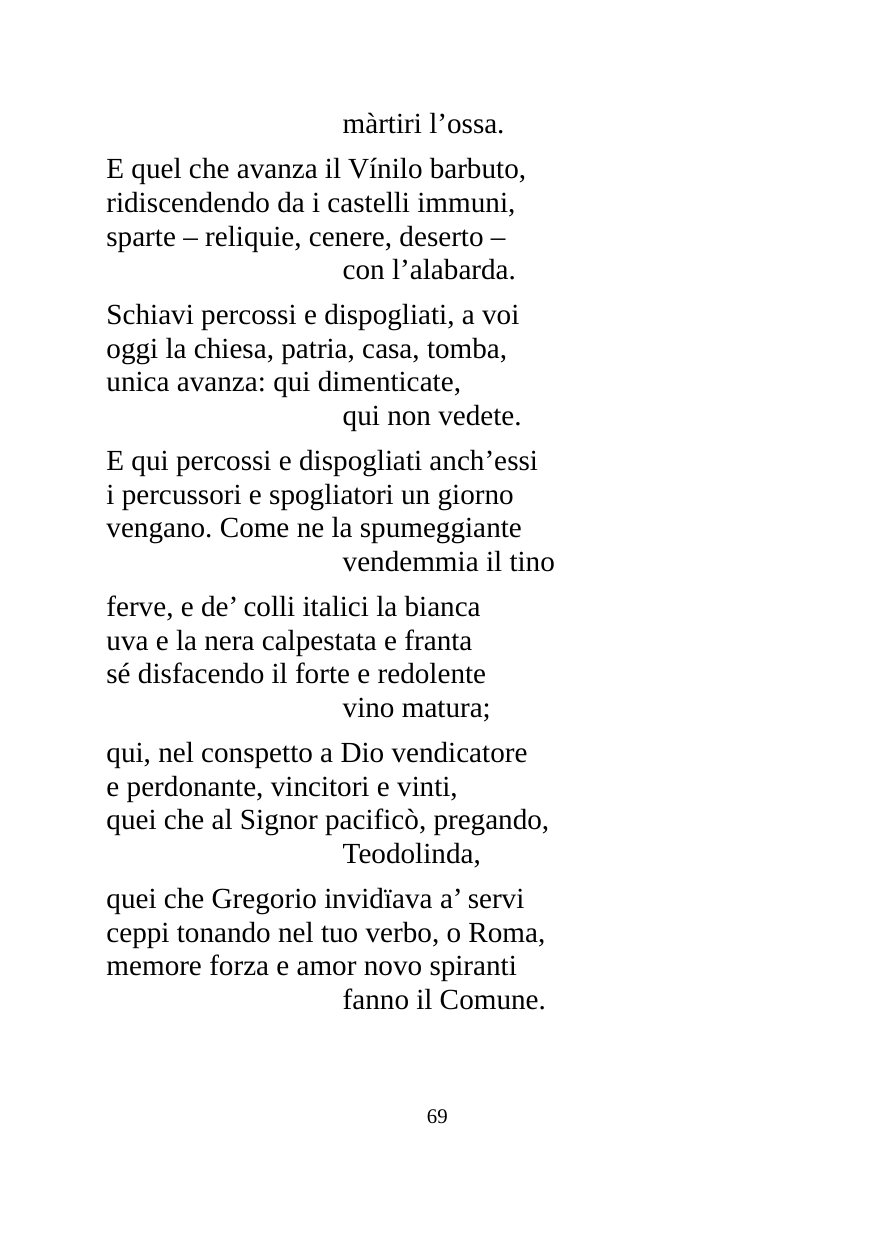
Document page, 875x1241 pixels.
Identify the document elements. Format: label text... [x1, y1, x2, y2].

text màrtiri l’ossa. [342, 106, 768, 140]
text i percussori e spogliatori un giorno [106, 477, 768, 511]
text quei che al Signor pacificò, pregando, [106, 802, 768, 836]
text e perdonante, vincitori e vinti, [106, 769, 768, 802]
text ceppi tonando nel tuo verbo, o Roma, [106, 915, 768, 948]
text E qui percossi e dispogliati anch’essi [106, 443, 768, 477]
text unica avanza: qui dimenticate, [106, 364, 768, 398]
text E quel che avanza il Vínilo barbuto, [106, 152, 768, 185]
text memore forza e amor novo spiranti [106, 948, 768, 982]
text quei che Gregorio invidïava a’ servi [106, 881, 768, 915]
text ferve, e de’ colli italici la bianca [106, 589, 768, 623]
text vengano. Come ne la spumeggiante [106, 511, 768, 544]
text vendemmia il tino [342, 544, 768, 578]
text qui, nel conspetto a Dio vendicatore [106, 735, 768, 769]
text oggi la chiesa, patria, casa, tomba, [106, 331, 768, 364]
text vino matura; [342, 690, 768, 723]
text Teodolinda, [342, 836, 768, 869]
text qui non vedete. [342, 398, 768, 432]
text uva e la nera calpestata e franta [106, 623, 768, 656]
text Schiavi percossi e dispogliati, a voi [106, 297, 768, 331]
text con l’alabarda. [342, 252, 768, 286]
text ridiscendendo da i castelli immuni, [106, 185, 768, 219]
text sé disfacendo il forte e redolente [106, 656, 768, 690]
text fanno il Comune. [342, 982, 768, 1015]
text sparte – reliquie, cenere, deserto – [106, 219, 768, 252]
